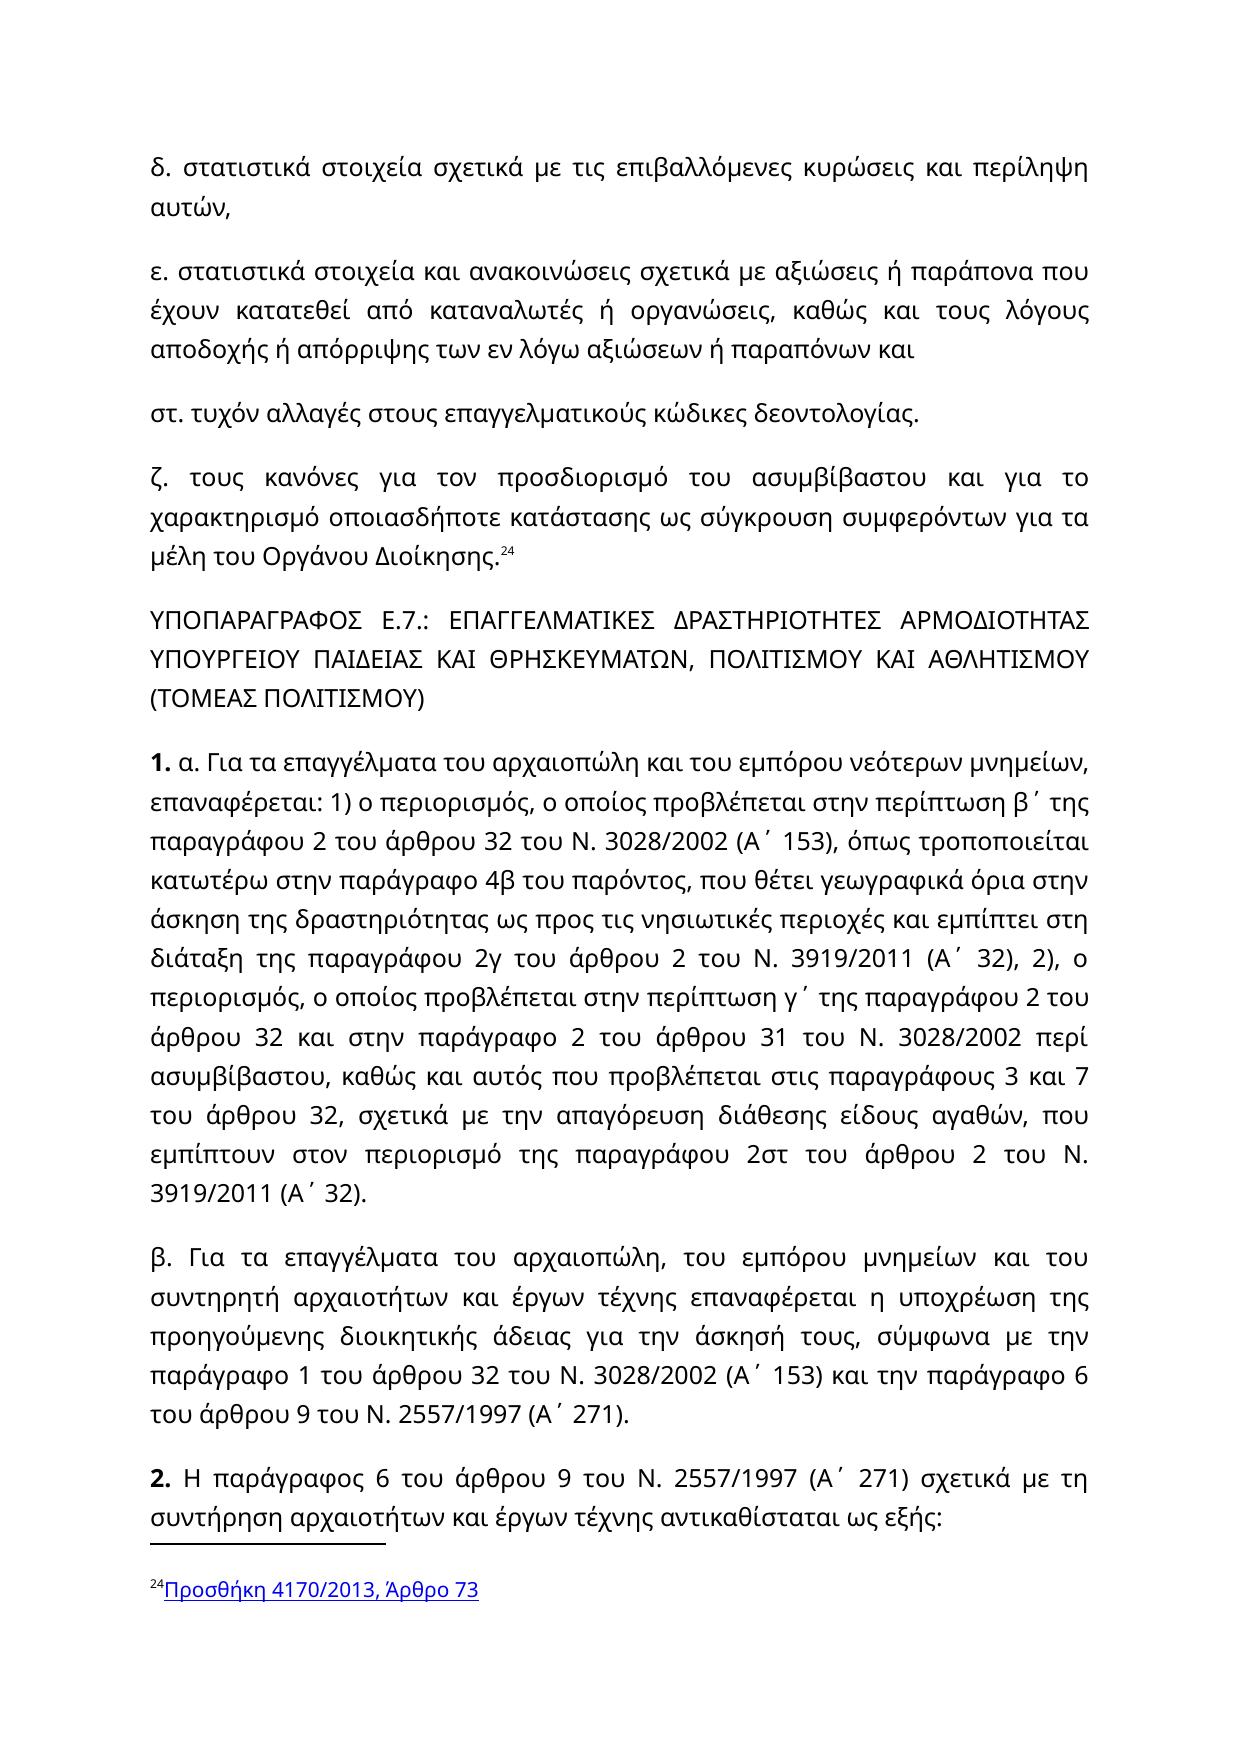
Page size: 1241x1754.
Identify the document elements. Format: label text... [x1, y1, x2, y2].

text στ. τυχόν αλλαγές στους επαγγελματικούς κώδικες δεοντολογίας. [150, 396, 1090, 430]
text β. Για τα επαγγέλματα του αρχαιοπώλη, του εμπόρου μνημείων και του συντηρητή αρχαιοτήτων και έργων τέχνης επαναφέρεται η υποχρέωση της προηγούμενης διοικητικής άδειας για την άσκησή τους, σύμφωνα με την παράγραφο 1 του άρθρου 32 του Ν. 3028/2002 (Α΄ 153) και την παράγραφο 6 του άρθρου 9 του Ν. 2557/1997 (Α΄ 271). [150, 1240, 1090, 1431]
text Προσθήκη 4170/2013, Άρθρο 73 [150, 1576, 1090, 1604]
text ε. στατιστικά στοιχεία και ανακοινώσεις σχετικά με αξιώσεις ή παράπονα που έχουν κατατεθεί από καταναλωτές ή οργανώσεις, καθώς και τους λόγους αποδοχής ή απόρριψης των εν λόγω αξιώσεων ή παραπόνων και [150, 253, 1090, 366]
text 1. α. Για τα επαγγέλματα του αρχαιοπώλη και του εμπόρου νεότερων μνημείων, επαναφέρεται: 1) ο περιορισμός, ο οποίος προβλέπεται στην περίπτωση β΄ της παραγράφου 2 του άρθρου 32 του Ν. 3028/2002 (Α΄ 153), όπως τροποποιείται κατωτέρω στην παράγραφο 4β του παρόντος, που θέτει γεωγραφικά όρια στην άσκηση της δραστηριότητας ως προς τις νησιωτικές περιοχές και εμπίπτει στη διάταξη της παραγράφου 2γ του άρθρου 2 του Ν. 3919/2011 (Α΄ 32), 2), ο περιορισμός, ο οποίος προβλέπεται στην περίπτωση γ΄ της παραγράφου 2 του άρθρου 32 και στην παράγραφο 2 του άρθρου 31 του Ν. 3028/2002 περί ασυμβίβαστου, καθώς και αυτός που προβλέπεται στις παραγράφους 3 και 7 του άρθρου 32, σχετικά με την απαγόρευση διάθεσης είδους αγαθών, που εμπίπτουν στον περιορισμό της παραγράφου 2στ του άρθρου 2 του Ν. 3919/2011 (Α΄ 32). [150, 745, 1090, 1210]
text δ. στατιστικά στοιχεία σχετικά με τις επιβαλλόμενες κυρώσεις και περίληψη αυτών, [150, 150, 1090, 223]
text 2. Η παράγραφος 6 του άρθρου 9 του Ν. 2557/1997 (Α΄ 271) σχετικά με τη συντήρηση αρχαιοτήτων και έργων τέχνης αντικαθίσταται ως εξής: [150, 1461, 1090, 1534]
text ζ. τους κανόνες για τον προσδιορισμό του ασυμβίβαστου και για το χαρακτηρισμό οποιασδήποτε κατάστασης ως σύγκρουση συμφερόντων για τα μέλη του Οργάνου Διοίκησης. [150, 460, 1090, 572]
text ΥΠΟΠΑΡΑΓΡΑΦΟΣ Ε.7.: ΕΠΑΓΓΕΛΜΑΤΙΚΕΣ ΔΡΑΣΤΗΡΙΟΤΗΤΕΣ ΑΡΜΟΔΙΟΤΗΤΑΣ ΥΠΟΥΡΓΕΙΟΥ ΠΑΙΔΕΙΑΣ ΚΑΙ ΘΡΗΣΚΕΥΜΑΤΩΝ, ΠΟΛΙΤΙΣΜΟΥ ΚΑΙ ΑΘΛΗΤΙΣΜΟΥ (ΤΟΜΕΑΣ ΠΟΛΙΤΙΣΜΟΥ) [150, 602, 1090, 715]
